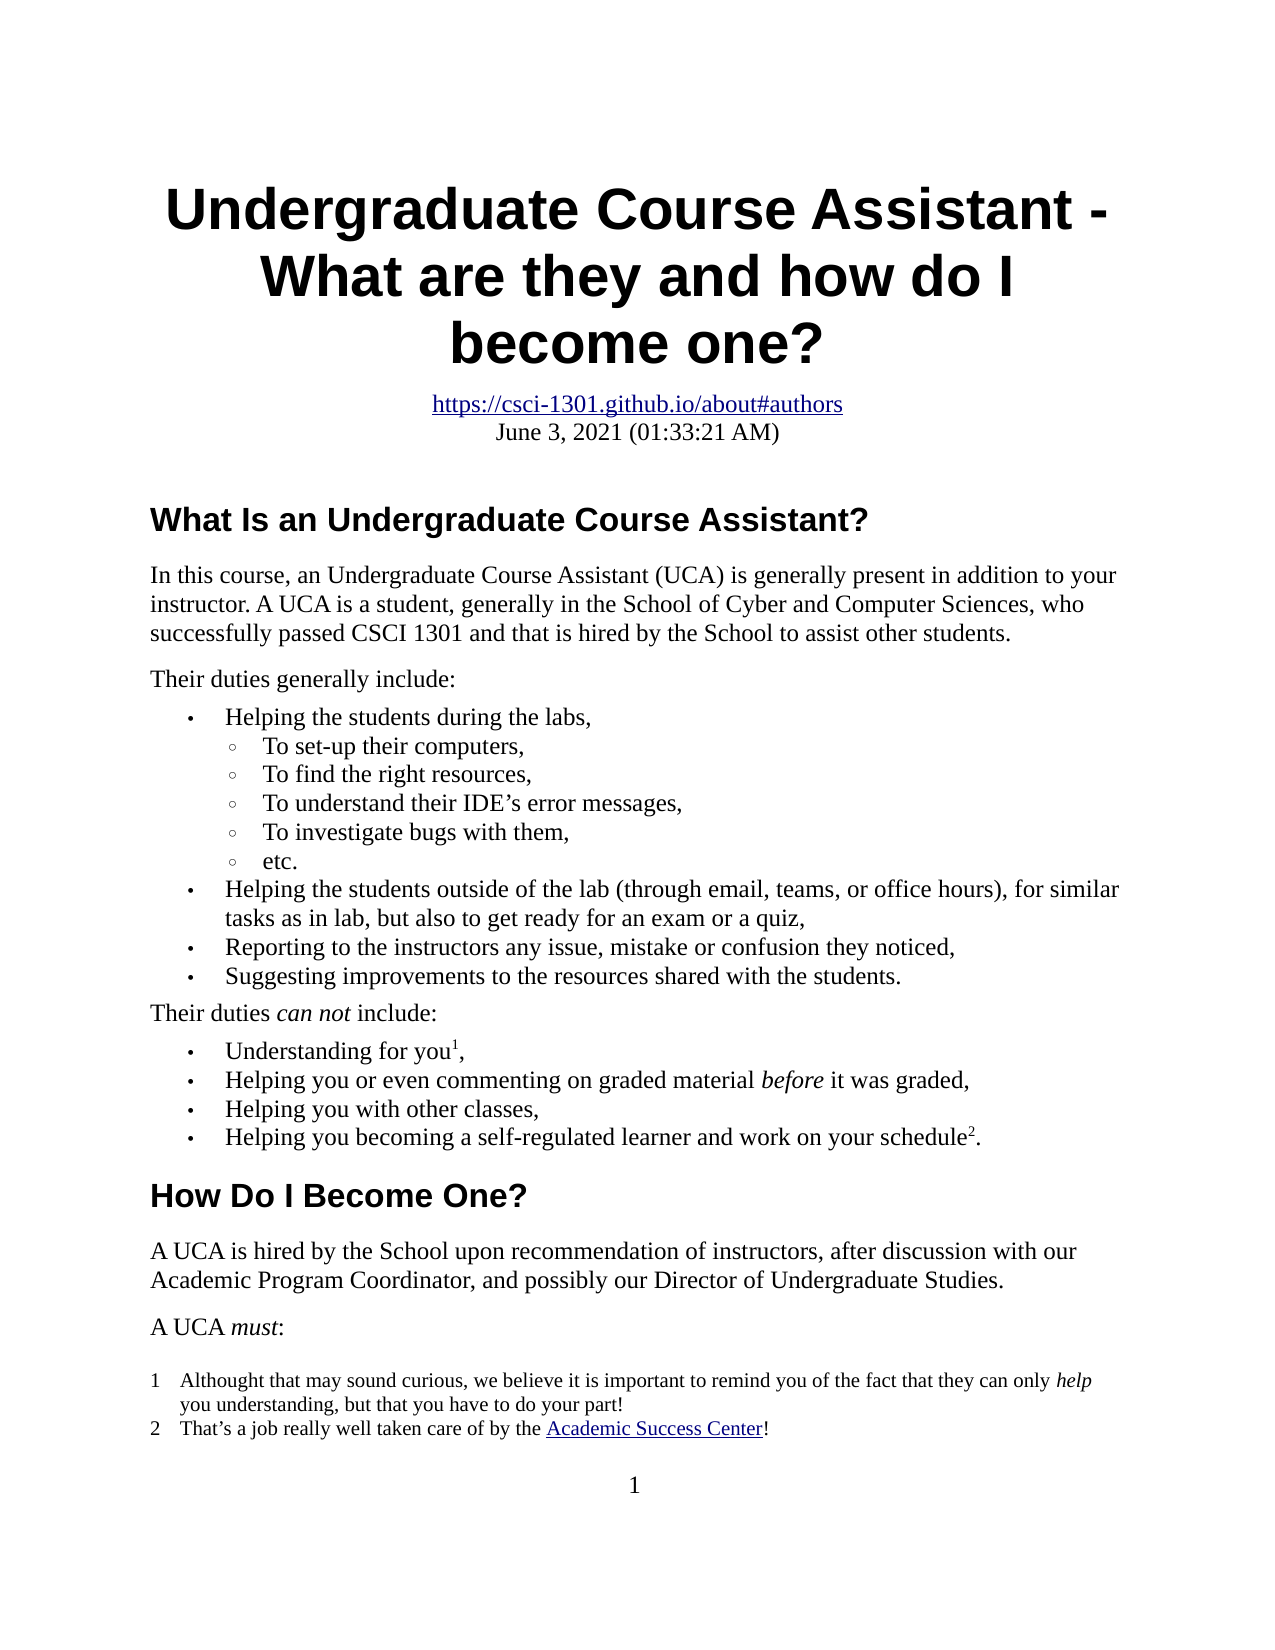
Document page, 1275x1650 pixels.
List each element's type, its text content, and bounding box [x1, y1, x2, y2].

text June 3, 2021 (01:33:21 AM) [150, 417, 1125, 446]
list Helping you with other classes, [187, 1094, 1125, 1122]
list Understanding for you, [187, 1036, 1125, 1065]
subtitle What Is an Undergraduate Course Assistant? [150, 500, 1125, 539]
text In this course, an Undergraduate Course Assistant (UCA) is generally present in addition to your instructor. A UCA is a student, generally in the School of Cyber and Computer Sciences, who successfully passed CSCI 1301 and that is hired by the School to assist other students. [150, 560, 1125, 646]
list Reporting to the instructors any issue, mistake or confusion they noticed, [187, 932, 1125, 961]
list Suggesting improvements to the resources shared with the students. [187, 961, 1125, 989]
text A UCA is hired by the School upon recommendation of instructors, after discussion with our Academic Program Coordinator, and possibly our Director of Undergraduate Studies. [150, 1236, 1125, 1294]
subtitle How Do I Become One? [150, 1176, 1125, 1215]
list Althought that may sound curious, we believe it is important to remind you of the fact that they can only help you understanding, but that you have to do your part! [150, 1368, 1125, 1416]
text A UCA must: [150, 1312, 1125, 1340]
list Helping the students during the labs, [187, 702, 1125, 731]
text Their duties can not include: [150, 998, 1125, 1027]
list Helping you becoming a self-regulated learner and work on your schedule. [187, 1122, 1125, 1151]
text https://csci-1301.github.io/about#authors [150, 389, 1125, 417]
list Helping the students outside of the lab (through email, teams, or office hours), for similar tasks as in lab, but also to get ready for an exam or a quiz, [187, 874, 1125, 932]
list To find the right resources, [225, 759, 1125, 788]
list To investigate bugs with them, [225, 817, 1125, 846]
text Their duties generally include: [150, 664, 1125, 693]
list Helping you or even commenting on graded material before it was graded, [187, 1065, 1125, 1094]
list That’s a job really well taken care of by the Academic Success Center! [150, 1416, 1125, 1440]
list To understand their IDE’s error messages, [225, 788, 1125, 817]
list etc. [225, 846, 1125, 874]
list To set-up their computers, [225, 731, 1125, 759]
title Undergraduate Course Assistant - What are they and how do I become one? [150, 175, 1125, 376]
